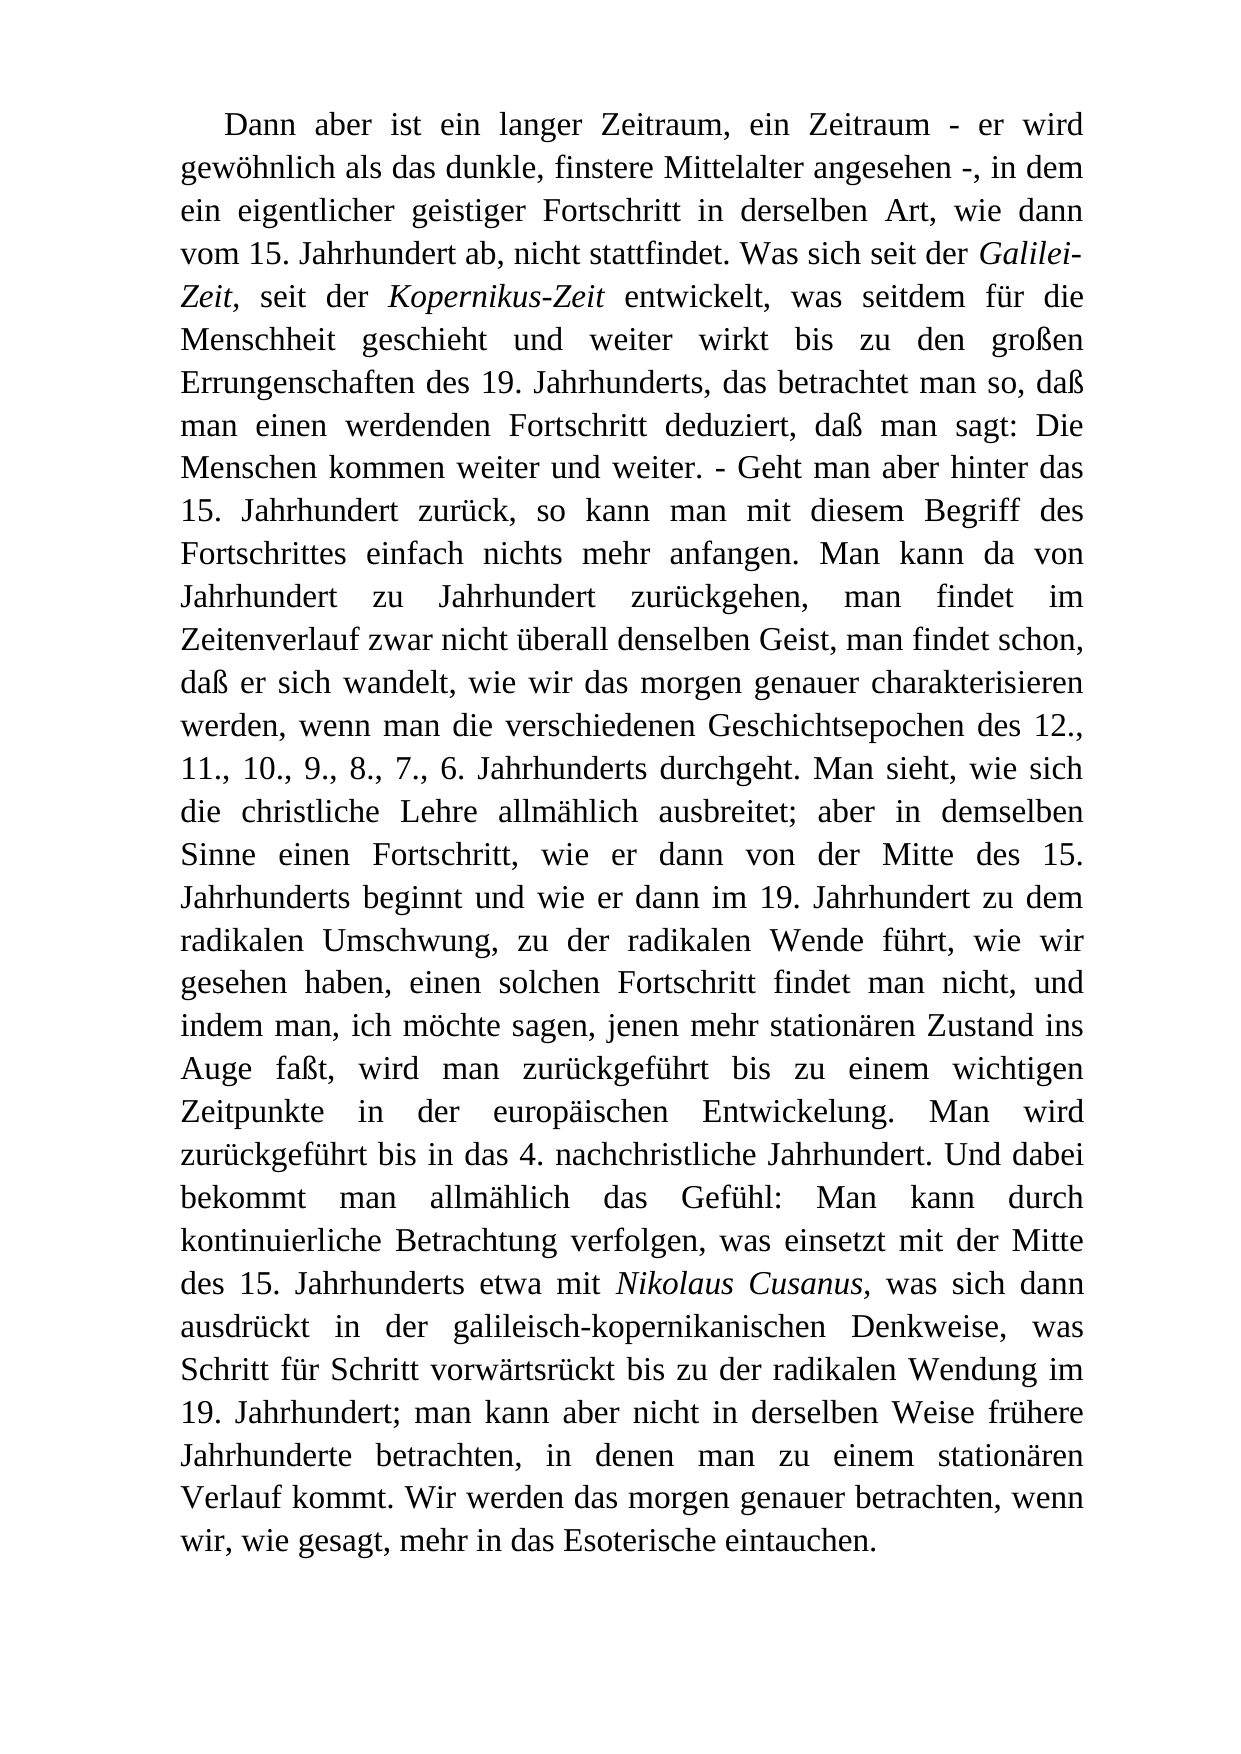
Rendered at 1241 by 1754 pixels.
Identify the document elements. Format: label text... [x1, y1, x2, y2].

text Dann aber ist ein langer Zeitraum, ein Zeitraum - er wird gewöhnlich als das dunkle, finstere Mittelalter angesehen -, in dem ein eigentlicher geistiger Fortschritt in derselben Art, wie dann vom 15. Jahrhundert ab, nicht stattfindet. Was sich seit der Galilei-Zeit, seit der Kopernikus-Zeit entwickelt, was seitdem für die Menschheit geschieht und weiter wirkt bis zu den großen Errungenschaften des 19. Jahrhunderts, das betrachtet man so, daß man einen werdenden Fortschritt deduziert, daß man sagt: Die Menschen kommen weiter und weiter. - Geht man aber hinter das 15. Jahrhundert zurück, so kann man mit diesem Begriff des Fortschrittes einfach nichts mehr anfangen. Man kann da von Jahrhundert zu Jahrhundert zurückgehen, man findet im Zeitenverlauf zwar nicht überall denselben Geist, man findet schon, daß er sich wandelt, wie wir das morgen genauer charakterisieren werden, wenn man die verschiedenen Geschichtsepochen des 12., 11., 10., 9., 8., 7., 6. Jahrhunderts durchgeht. Man sieht, wie sich die christliche Lehre allmählich ausbreitet; aber in demselben Sinne einen Fortschritt, wie er dann von der Mitte des 15. Jahrhunderts beginnt und wie er dann im 19. Jahrhundert zu dem radikalen Umschwung, zu der radikalen Wende führt, wie wir gesehen haben, einen solchen Fortschritt findet man nicht, und indem man, ich möchte sagen, jenen mehr stationären Zustand ins Auge faßt, wird man zurückgeführt bis zu einem wichtigen Zeitpunkte in der europäischen Entwickelung. Man wird zurückgeführt bis in das 4. nachchristliche Jahrhundert. Und dabei bekommt man allmählich das Gefühl: Man kann durch kontinuierliche Betrachtung verfolgen, was einsetzt mit der Mitte des 15. Jahrhunderts etwa mit Nikolaus Cusanus, was sich dann ausdrückt in der galileisch-kopernikanischen Denkweise, was Schritt für Schritt vorwärtsrückt bis zu der radikalen Wendung im 19. Jahrhundert; man kann aber nicht in derselben Weise frühere Jahrhunderte betrachten, in denen man zu einem stationären Verlauf kommt. Wir werden das morgen genauer betrachten, wenn wir, wie gesagt, mehr in das Esoterische eintauchen. [180, 104, 1085, 1559]
